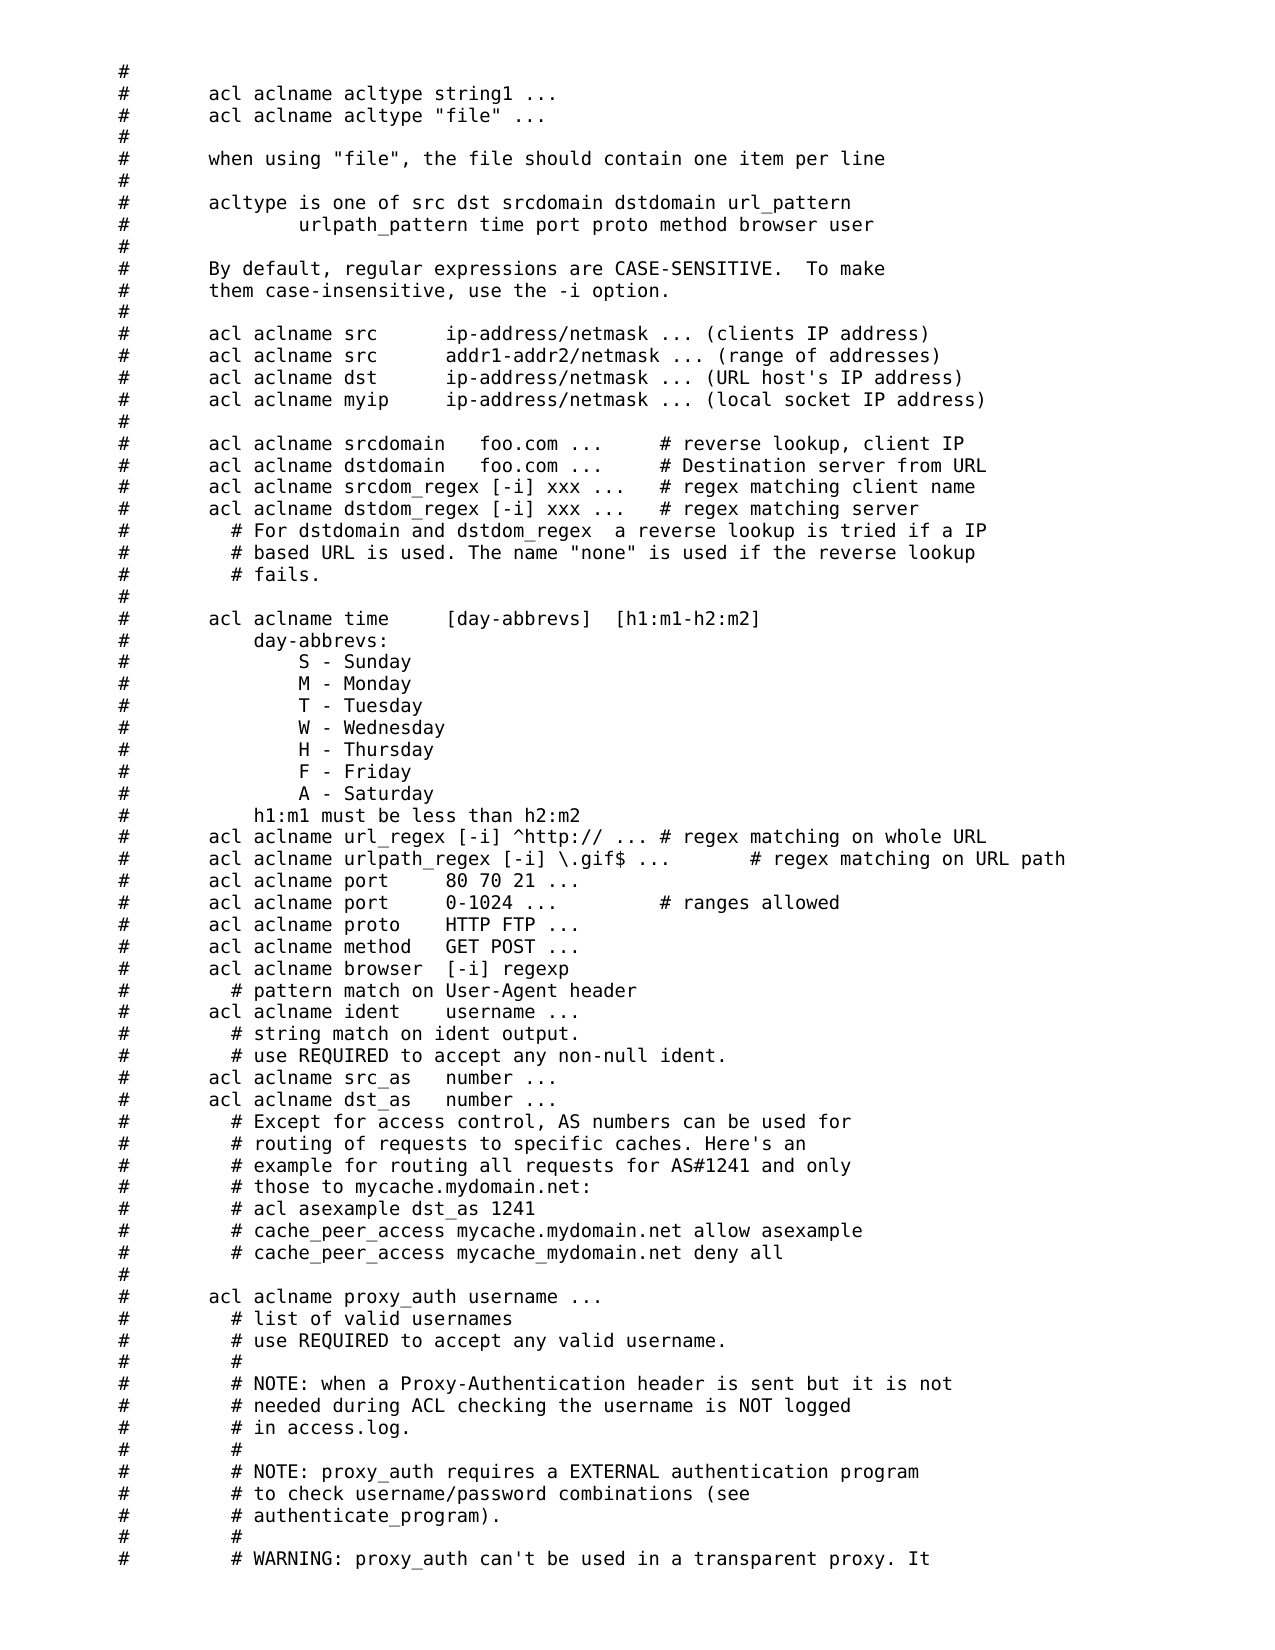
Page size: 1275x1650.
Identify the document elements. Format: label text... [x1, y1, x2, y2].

text # # pattern match on User-Agent header [118, 980, 1192, 1002]
text # h1:m1 must be less than h2:m2 [118, 805, 1192, 827]
text # acl aclname browser [-i] regexp [118, 958, 1192, 980]
text # # WARNING: proxy_auth can't be used in a transparent proxy. It [118, 1548, 1192, 1570]
text # # to check username/password combinations (see [118, 1483, 1192, 1505]
text # acl aclname dst ip-address/netmask ... (URL host's IP address) [118, 367, 1192, 389]
text # W - Wednesday [118, 717, 1192, 739]
text # acl aclname port 0-1024 ... # ranges allowed [118, 892, 1192, 914]
text # # routing of requests to specific caches. Here's an [118, 1133, 1192, 1155]
text # # NOTE: when a Proxy-Authentication header is sent but it is not [118, 1373, 1192, 1395]
text # urlpath_pattern time port proto method browser user [118, 214, 1192, 236]
text # acltype is one of src dst srcdomain dstdomain url_pattern [118, 192, 1192, 214]
text # S - Sunday [118, 652, 1192, 673]
text # [118, 61, 1192, 83]
text # acl aclname src_as number ... [118, 1067, 1192, 1089]
text # A - Saturday [118, 783, 1192, 805]
text # # [118, 1352, 1192, 1373]
text # # use REQUIRED to accept any valid username. [118, 1330, 1192, 1352]
text # # example for routing all requests for AS#1241 and only [118, 1155, 1192, 1177]
text # [118, 236, 1192, 258]
text # # those to mycache.mydomain.net: [118, 1177, 1192, 1198]
text # # [118, 1439, 1192, 1461]
text # # [118, 1527, 1192, 1548]
text # # authenticate_program). [118, 1505, 1192, 1527]
text # acl aclname src ip-address/netmask ... (clients IP address) [118, 323, 1192, 345]
text # acl aclname dstdom_regex [-i] xxx ... # regex matching server [118, 498, 1192, 520]
text # acl aclname time [day-abbrevs] [h1:m1-h2:m2] [118, 608, 1192, 630]
text # [118, 586, 1192, 608]
text # # cache_peer_access mycache_mydomain.net deny all [118, 1242, 1192, 1264]
text # acl aclname acltype "file" ... [118, 105, 1192, 127]
text # # Except for access control, AS numbers can be used for [118, 1111, 1192, 1133]
text # day-abbrevs: [118, 630, 1192, 652]
text # # based URL is used. The name "none" is used if the reverse lookup [118, 542, 1192, 564]
text # [118, 1264, 1192, 1286]
text # acl aclname srcdom_regex [-i] xxx ... # regex matching client name [118, 477, 1192, 498]
text # M - Monday [118, 673, 1192, 695]
text # acl aclname method GET POST ... [118, 936, 1192, 958]
text # H - Thursday [118, 739, 1192, 761]
text # acl aclname src addr1-addr2/netmask ... (range of addresses) [118, 345, 1192, 367]
text # # acl asexample dst_as 1241 [118, 1198, 1192, 1220]
text # [118, 302, 1192, 323]
text # acl aclname myip ip-address/netmask ... (local socket IP address) [118, 389, 1192, 411]
text # [118, 170, 1192, 192]
text # # string match on ident output. [118, 1023, 1192, 1045]
text # acl aclname url_regex [-i] ^http:// ... # regex matching on whole URL [118, 827, 1192, 848]
text # acl aclname proto HTTP FTP ... [118, 914, 1192, 936]
text # T - Tuesday [118, 695, 1192, 717]
text # [118, 411, 1192, 433]
text # acl aclname acltype string1 ... [118, 83, 1192, 105]
text # # use REQUIRED to accept any non-null ident. [118, 1045, 1192, 1067]
text # them case-insensitive, use the -i option. [118, 280, 1192, 302]
text # acl aclname srcdomain foo.com ... # reverse lookup, client IP [118, 433, 1192, 455]
text # # needed during ACL checking the username is NOT logged [118, 1395, 1192, 1417]
text # [118, 127, 1192, 148]
text # when using "file", the file should contain one item per line [118, 148, 1192, 170]
text # acl aclname port 80 70 21 ... [118, 870, 1192, 892]
text # acl aclname proxy_auth username ... [118, 1286, 1192, 1308]
text # By default, regular expressions are CASE-SENSITIVE. To make [118, 258, 1192, 280]
text # acl aclname urlpath_regex [-i] \.gif$ ... # regex matching on URL path [118, 848, 1192, 870]
text # # list of valid usernames [118, 1308, 1192, 1330]
text # acl aclname ident username ... [118, 1002, 1192, 1023]
text # # NOTE: proxy_auth requires a EXTERNAL authentication program [118, 1461, 1192, 1483]
text # # For dstdomain and dstdom_regex a reverse lookup is tried if a IP [118, 520, 1192, 542]
text # # fails. [118, 564, 1192, 586]
text # acl aclname dst_as number ... [118, 1089, 1192, 1111]
text # acl aclname dstdomain foo.com ... # Destination server from URL [118, 455, 1192, 477]
text # # in access.log. [118, 1417, 1192, 1439]
text # # cache_peer_access mycache.mydomain.net allow asexample [118, 1220, 1192, 1242]
text # F - Friday [118, 761, 1192, 783]
